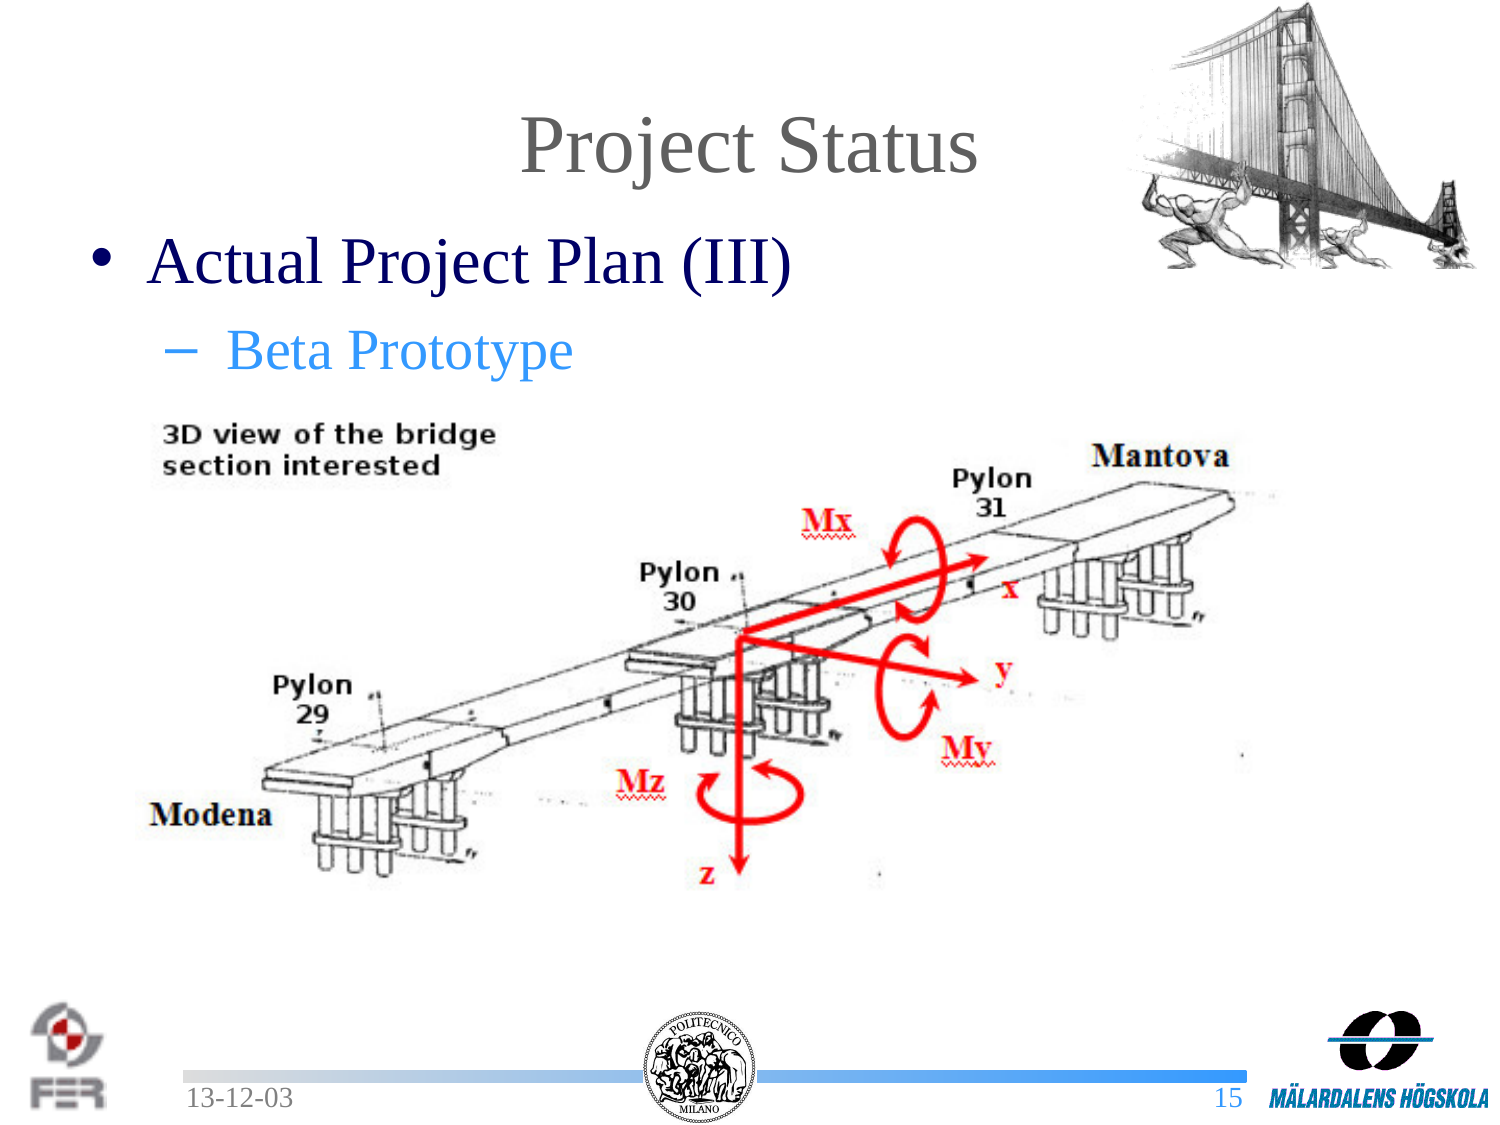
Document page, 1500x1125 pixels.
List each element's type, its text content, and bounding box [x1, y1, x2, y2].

picture [29, 987, 107, 1125]
picture [643, 1011, 757, 1123]
text_box 13-12-03 [171, 1070, 396, 1114]
title Project Status [75, 45, 1122, 209]
text_box [1186, 1070, 1258, 1114]
picture [1122, 0, 1477, 269]
picture [1454, 1091, 1459, 1108]
picture [1435, 1096, 1441, 1104]
picture [1368, 1093, 1374, 1104]
picture [135, 390, 1317, 920]
picture [1269, 1011, 1488, 1108]
list Actual Project Plan (III) Beta Prototype [75, 209, 1426, 952]
